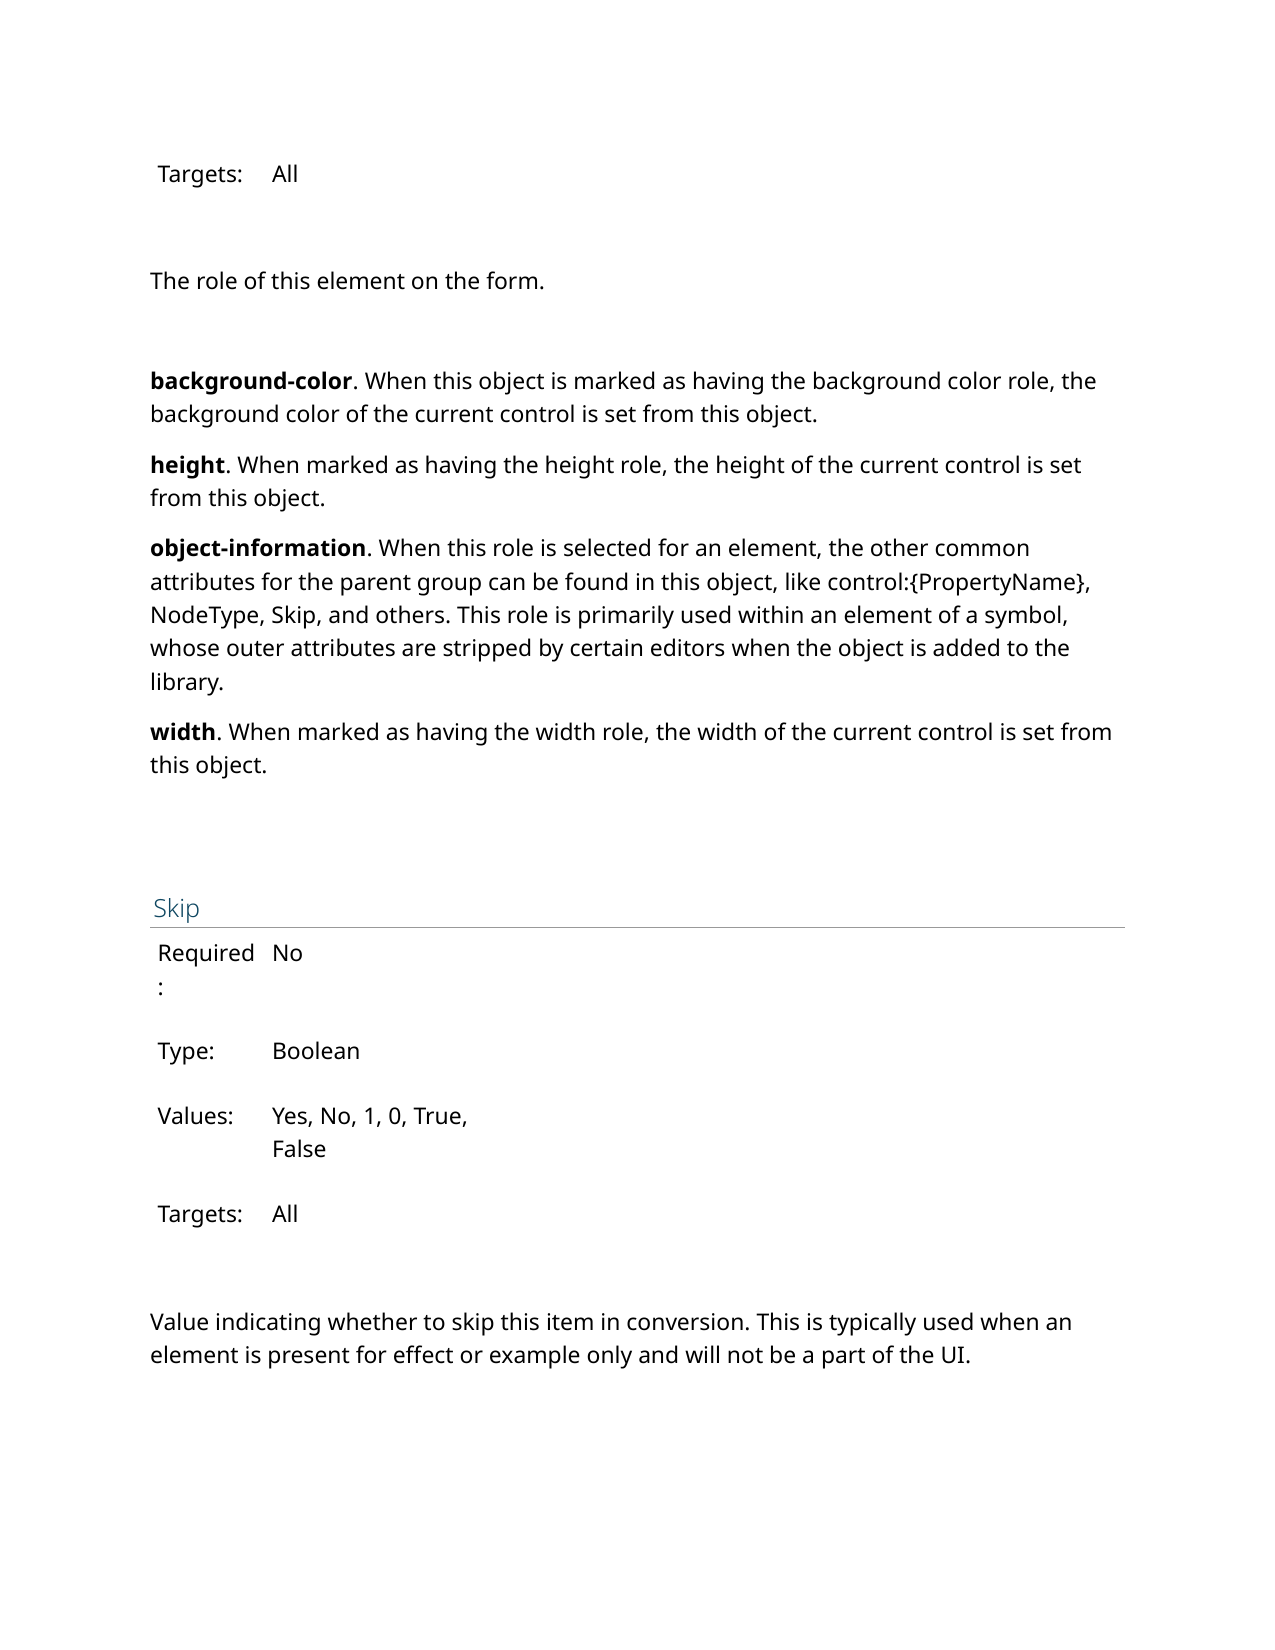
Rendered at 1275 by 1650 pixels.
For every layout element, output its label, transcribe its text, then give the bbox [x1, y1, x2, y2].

table_cell Yes, No, 1, 0, True, False [264, 1093, 532, 1191]
table_header Required: [150, 930, 264, 1028]
table_cell Boolean [264, 1028, 532, 1092]
subtitle Skip [150, 887, 1125, 927]
table_cell Type: [150, 1028, 264, 1092]
text height. When marked as having the height role, the height of the current control is set from this object. [150, 448, 1125, 513]
table_cell All [264, 1191, 532, 1255]
text width. When marked as having the width role, the width of the current control is set from this object. [150, 716, 1125, 814]
text object-information. When this role is selected for an element, the other common attributes for the parent group can be found in this object, like control:{PropertyName}, NodeType, Skip, and others. This role is primarily used within an element of a symbol, whose outer attributes are stripped by certain editors when the object is added to the library. [150, 532, 1125, 697]
text Value indicating whether to skip this item in conversion. This is typically used when an element is present for effect or example only and will not be a part of the UI. [150, 1305, 1125, 1370]
text The role of this element on the form. [150, 265, 1125, 296]
table_cell Targets: [150, 150, 264, 215]
table_cell All [264, 150, 532, 215]
table_cell Targets: [150, 1191, 264, 1255]
text background-color. When this object is marked as having the background color role, the background color of the current control is set from this object. [150, 365, 1125, 430]
table_header No [264, 930, 532, 1028]
table_cell Values: [150, 1093, 264, 1191]
